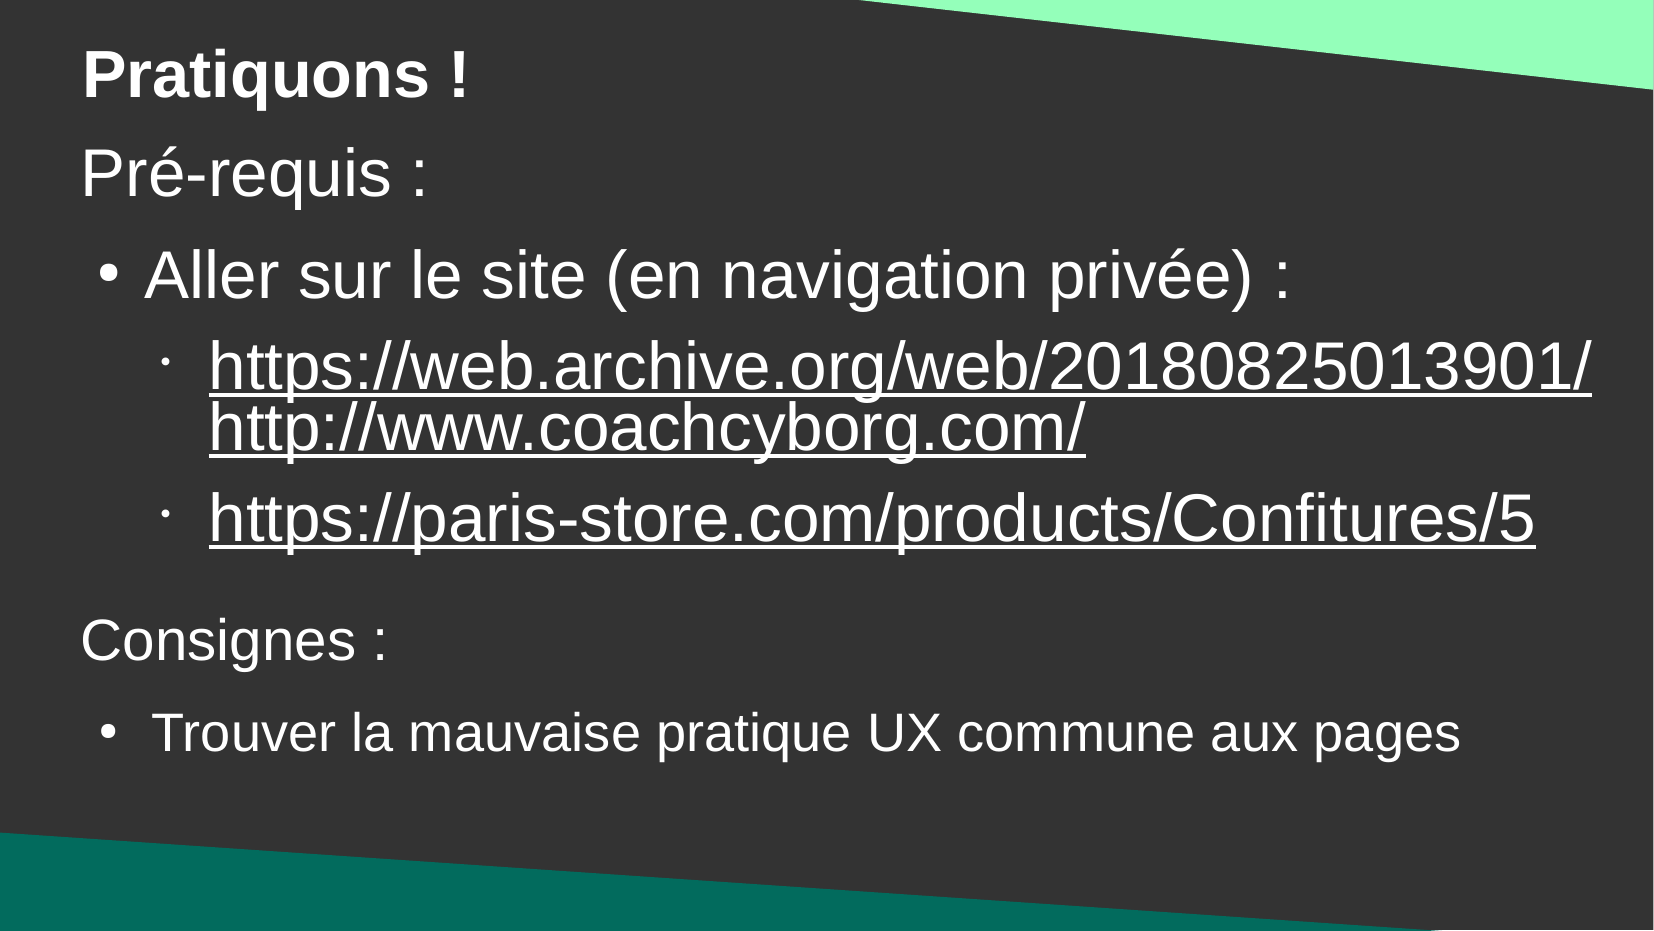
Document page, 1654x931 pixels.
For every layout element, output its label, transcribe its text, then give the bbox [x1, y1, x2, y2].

list Consignes : Trouver la mauvaise pratique UX commune aux pages [80, 607, 1620, 768]
text_box [858, 0, 1654, 90]
title Pratiquons ! [82, 37, 1571, 114]
list Pré-requis : Aller sur le site (en navigation privée) : https://web.archive.org/web/20180825013901/http://www.coachcyborg.com/ https://paris-store.com/products/Confitures/5 [80, 135, 1620, 497]
